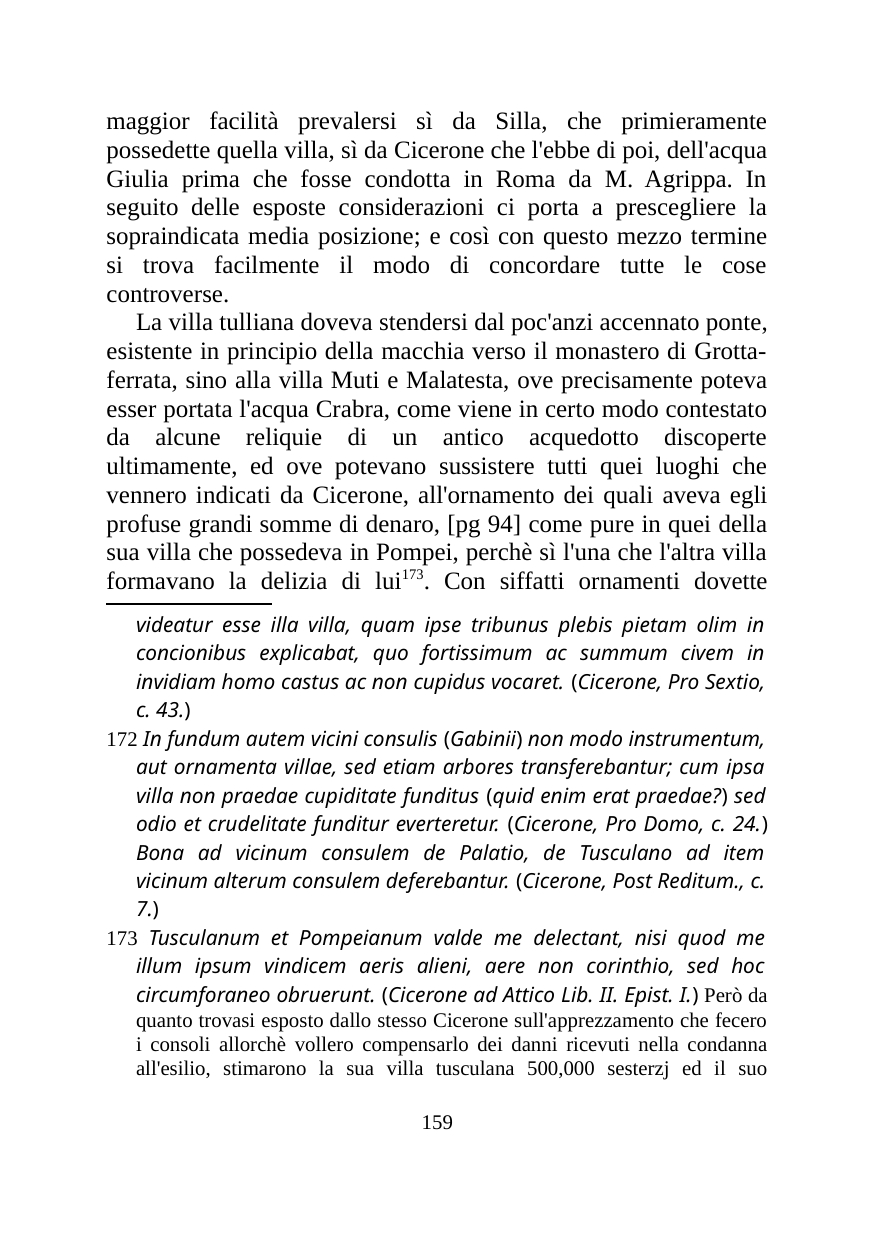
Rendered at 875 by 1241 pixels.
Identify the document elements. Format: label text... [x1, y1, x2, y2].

text In fundum autem vicini consulis (Gabinii) non modo instrumentum, aut ornamenta villae, sed etiam arbores transferebantur; cum ipsa villa non praedae cupiditate funditus (quid enim erat praedae?) sed odio et crudelitate funditur everteretur. (Cicerone, Pro Domo, c. 24.) Bona ad vicinum consulem de Palatio, de Tusculano ad item vicinum alterum consulem deferebantur. (Cicerone, Post Reditum., c. 7.) [106, 724, 768, 923]
text Tusculanum et Pompeianum valde me delectant, nisi quod me illum ipsum vindicem aeris alieni, aere non corinthio, sed hoc circumforaneo obruerunt. (Cicerone ad Attico Lib. II. Epist. I.) Però da quanto trovasi esposto dallo stesso Cicerone sull'apprezzamento che fecero i consoli allorchè vollero compensarlo dei danni ricevuti nella condanna all'esilio, stimarono la sua villa tusculana 500,000 sesterzj ed il suo [106, 923, 768, 1080]
text maggior facilità prevalersi sì da Silla, che primieramente possedette quella villa, sì da Cicerone che l'ebbe di poi, dell'acqua Giulia prima che fosse condotta in Roma da M. Agrippa. In seguito delle esposte considerazioni ci porta a prescegliere la sopraindicata media posizione; e così con questo mezzo termine si trova facilmente il modo di concordare tutte le cose controverse. [106, 106, 768, 307]
text La villa tulliana doveva stendersi dal poc'anzi accennato ponte, esistente in principio della macchia verso il monastero di Grotta-ferrata, sino alla villa Muti e Malatesta, ove precisamente poteva esser portata l'acqua Crabra, come viene in certo modo contestato da alcune reliquie di un antico acquedotto discoperte ultimamente, ed ove potevano sussistere tutti quei luoghi che vennero indicati da Cicerone, all'ornamento dei quali aveva egli profuse grandi somme di denaro, [pg 94] come pure in quei della sua villa che possedeva in Pompei, perchè sì l'una che l'altra villa formavano la delizia di lui. Con siffatti ornamenti dovette [106, 307, 768, 595]
text videatur esse illa villa, quam ipse tribunus plebis pietam olim in concionibus explicabat, quo fortissimum ac summum civem in invidiam homo castus ac non cupidus vocaret. (Cicerone, Pro Sextio, c. 43.) [106, 610, 768, 724]
